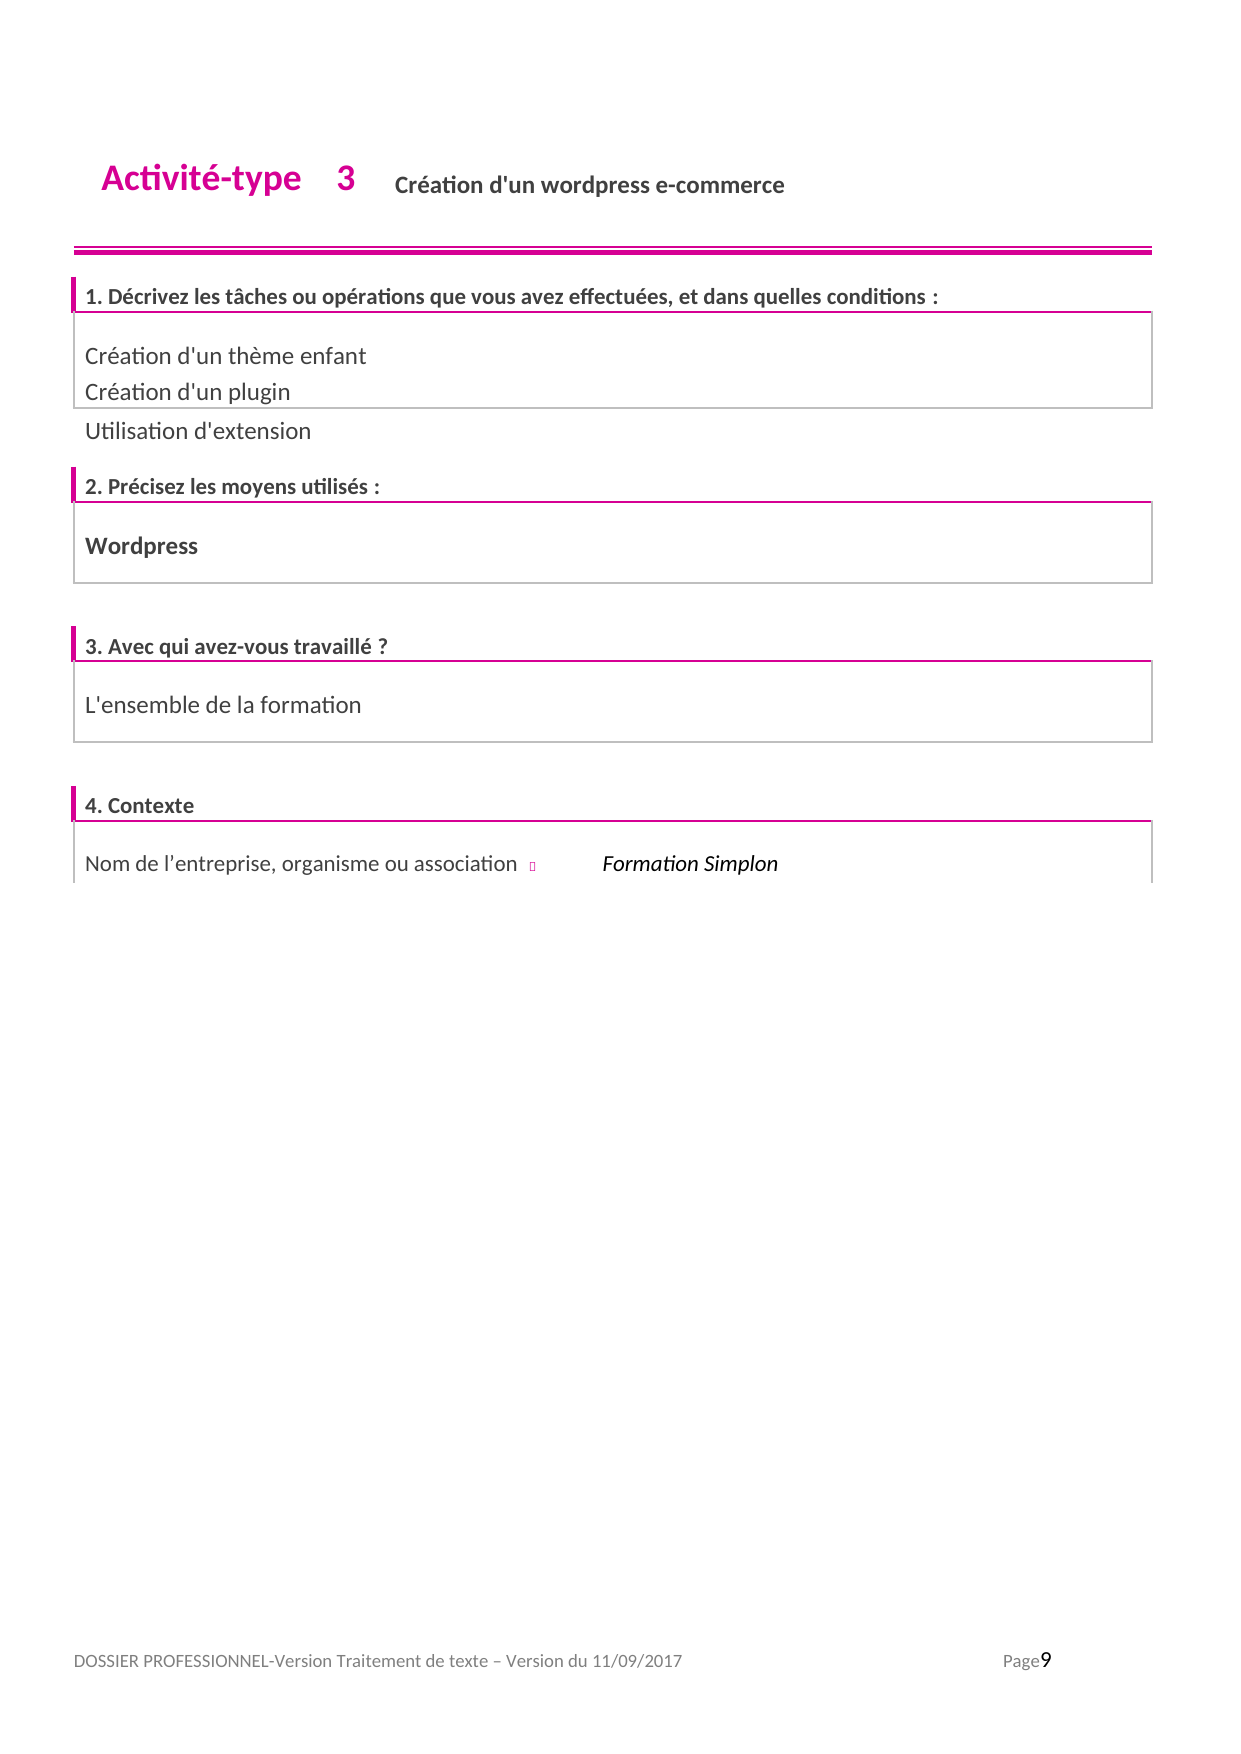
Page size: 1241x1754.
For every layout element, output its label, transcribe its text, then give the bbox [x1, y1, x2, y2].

table_header Création d'un wordpress e-commerce [384, 148, 1152, 199]
table_cell 4. Contexte [76, 786, 1152, 820]
table_cell [75, 720, 1151, 741]
table_header 3 [325, 148, 384, 199]
table_cell [75, 313, 1151, 334]
table_cell Création d'un plugin [75, 370, 1151, 407]
table_cell [74, 445, 1152, 467]
table_cell [75, 560, 1151, 582]
table_cell 1. Décrivez les tâches ou opérations que vous avez effectuées, et dans quelles conditions : [76, 277, 1152, 311]
table_cell Nom de l’entreprise, organisme ou association  [75, 843, 578, 882]
table_cell [74, 200, 384, 246]
table_cell [74, 765, 1152, 786]
table_cell Formation Simplon [578, 843, 1151, 882]
table_cell Création d'un thème enfant [75, 334, 1151, 370]
table_cell [74, 605, 1152, 626]
table_cell L'ensemble de la formation [75, 684, 1151, 720]
table_cell Utilisation d'extension [74, 409, 1152, 445]
table_cell [75, 662, 1151, 683]
table_cell [75, 822, 578, 843]
table_header Activité-type [74, 148, 325, 199]
table_cell 3. Avec qui avez-vous travaillé ? [76, 626, 1152, 660]
table_cell [384, 200, 1152, 246]
table_cell [578, 822, 1151, 843]
table_cell [74, 743, 1152, 764]
table_cell [75, 503, 1151, 524]
table_cell 2. Précisez les moyens utilisés : [76, 467, 1152, 501]
table_cell Wordpress [75, 524, 1151, 560]
table_cell [74, 584, 1152, 605]
table_cell [74, 255, 1152, 277]
